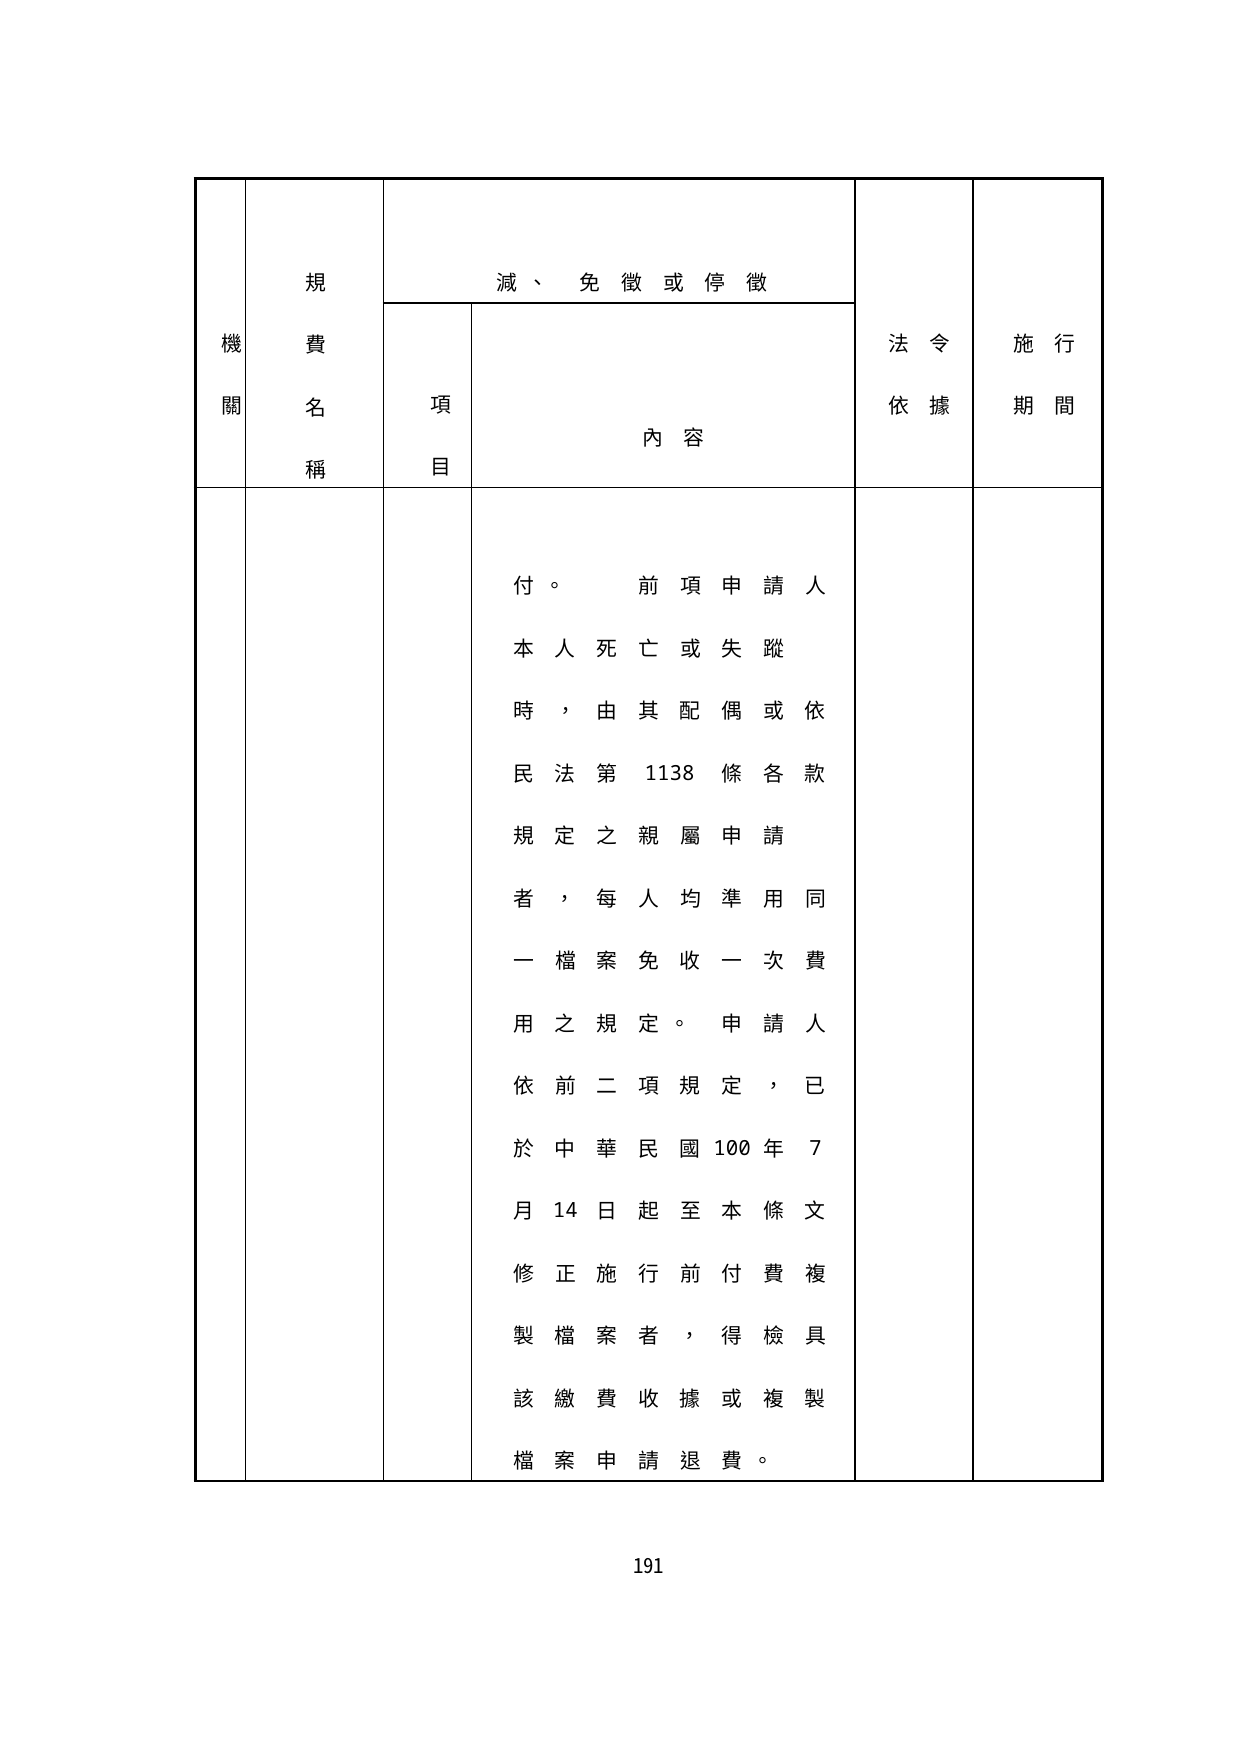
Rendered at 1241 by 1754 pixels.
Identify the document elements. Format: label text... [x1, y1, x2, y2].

table_cell [974, 488, 1101, 1480]
table_cell 付。 前項申請人本人死亡或失蹤時，由其配偶或依民法第1138條各款規定之親屬申請者，每人均準用同一檔案免收一次費用之規定。申請人依前二項規定，已於中華民國100年7月14日起至本條文修正施行前付費複製檔案者，得檢具該繳費收據或複製檔案申請退費。 [472, 488, 854, 1480]
table_cell [384, 488, 471, 1480]
table_cell [197, 488, 245, 1480]
table_header 減、免徵或停徵 [384, 180, 854, 302]
table_cell [246, 488, 383, 1480]
table_cell [856, 488, 972, 1480]
table_header 規費名稱 [246, 180, 383, 487]
table_header 施行期間 [974, 180, 1101, 487]
table_header 機關 [197, 180, 245, 487]
table_header 法令依據 [856, 180, 972, 487]
table_cell 內容 [472, 304, 854, 487]
table_cell 項目 [384, 304, 471, 487]
